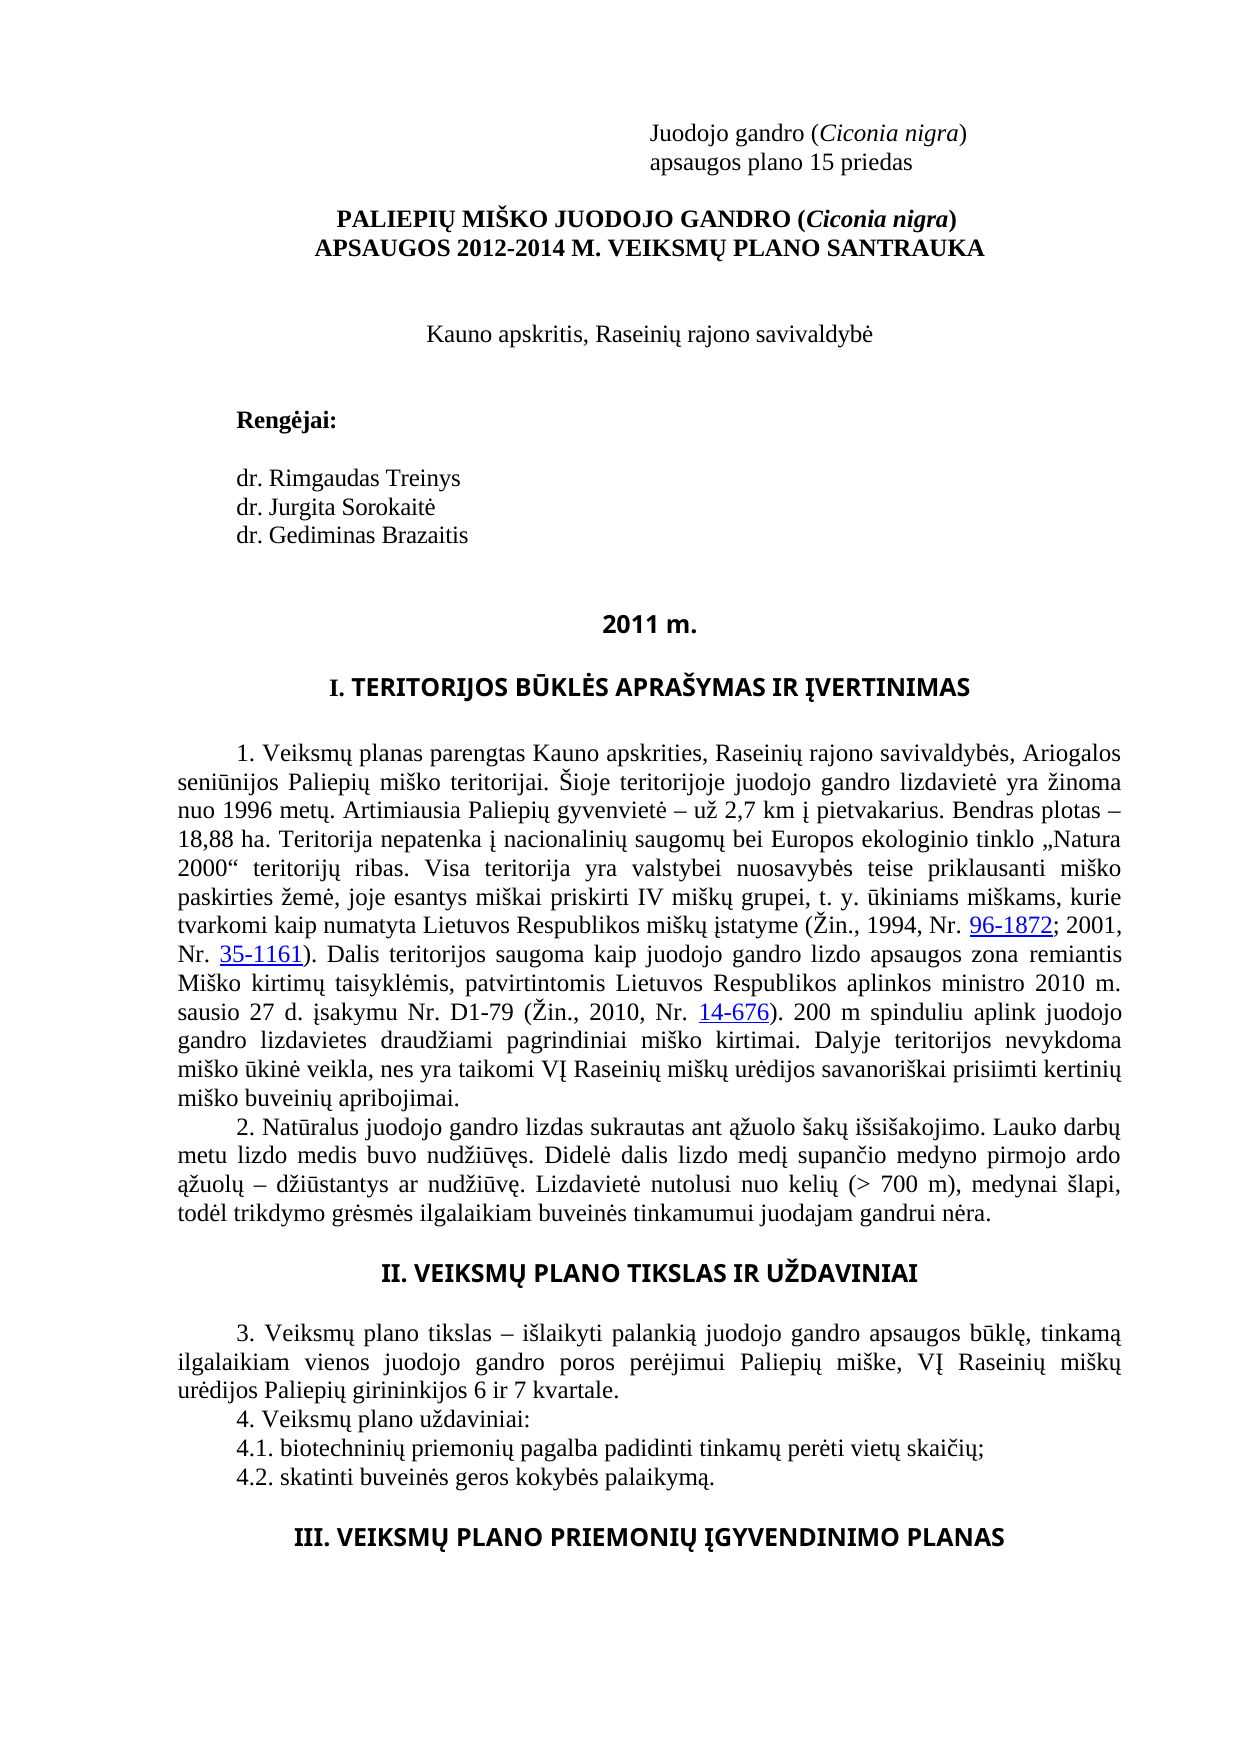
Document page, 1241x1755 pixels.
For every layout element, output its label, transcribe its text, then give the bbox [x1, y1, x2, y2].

text 3. Veiksmų plano tikslas – išlaikyti palankią juodojo gandro apsaugos būklę, tinkamą ilgalaikiam vienos juodojo gandro poros perėjimui Paliepių miške, VĮ Raseinių miškų urėdijos Paliepių girininkijos 6 ir 7 kvartale. [177, 1318, 1122, 1404]
text II. veiksmų plano tikslas ir uždaviniai [177, 1255, 1122, 1289]
text Rengėjai: [177, 406, 1122, 434]
text 4. Veiksmų plano uždaviniai: [177, 1404, 1122, 1433]
text apsaugos plano 15 priedas [649, 147, 1122, 176]
text 1. Veiksmų planas parengtas Kauno apskrities, Raseinių rajono savivaldybės, Ariogalos seniūnijos Paliepių miško teritorijai. Šioje teritorijoje juodojo gandro lizdavietė yra žinoma nuo 1996 metų. Artimiausia Paliepių gyvenvietė – už 2,7 km į pietvakarius. Bendras plotas – 18,88 ha. Teritorija nepatenka į nacionalinių saugomų bei Europos ekologinio tinklo „Natura 2000“ teritorijų ribas. Visa teritorija yra valstybei nuosavybės teise priklausanti miško paskirties žemė, joje esantys miškai priskirti IV miškų grupei, t. y. ūkiniams miškams, kurie tvarkomi kaip numatyta Lietuvos Respublikos miškų įstatyme (Žin., 1994, Nr. 96-1872; 2001, Nr. 35-1161). Dalis teritorijos saugoma kaip juodojo gandro lizdo apsaugos zona remiantis Miško kirtimų taisyklėmis, patvirtintomis Lietuvos Respublikos aplinkos ministro 2010 m. sausio 27 d. įsakymu Nr. D1-79 (Žin., 2010, Nr. 14-676). 200 m spinduliu aplink juodojo gandro lizdavietes draudžiami pagrindiniai miško kirtimai. Dalyje teritorijos nevykdoma miško ūkinė veikla, nes yra taikomi VĮ Raseinių miškų urėdijos savanoriškai prisiimti kertinių miško buveinių apribojimai. [177, 738, 1122, 1112]
text 4.1. biotechninių priemonių pagalba padidinti tinkamų perėti vietų skaičių; [177, 1433, 1122, 1462]
text dr. Gediminas Brazaitis [177, 521, 1122, 549]
text 2. Natūralus juodojo gandro lizdas sukrautas ant ąžuolo šakų išsišakojimo. Lauko darbų metu lizdo medis buvo nudžiūvęs. Didelė dalis lizdo medį supančio medyno pirmojo ardo ąžuolų – džiūstantys ar nudžiūvę. Lizdavietė nutolusi nuo kelių (> 700 m), medynai šlapi, todėl trikdymo grėsmės ilgalaikiam buveinės tinkamumui juodajam gandrui nėra. [177, 1112, 1122, 1227]
text 4.2. skatinti buveinės geros kokybės palaikymą. [177, 1462, 1122, 1491]
text III. veiksmų plano priemonių įgyvendinimo planas [177, 1519, 1122, 1553]
text 2011 m. [177, 607, 1122, 641]
text I. teritorijos būklės aprašymas ir įvertinimas [177, 670, 1122, 704]
text Kauno apskritis, Raseinių rajono savivaldybė [177, 319, 1122, 348]
text dr. Rimgaudas Treinys [177, 463, 1122, 492]
text dr. Jurgita Sorokaitė [177, 492, 1122, 521]
text APSAUGOS 2012-2014 M. VEIKSMŲ PLANO SANTRAUKA [177, 233, 1122, 262]
text Juodojo gandro (Ciconia nigra) [649, 118, 1122, 147]
text PALIEPIŲ MIŠKO JUODOJO GANDRO (Ciconia nigra) [177, 204, 1122, 233]
